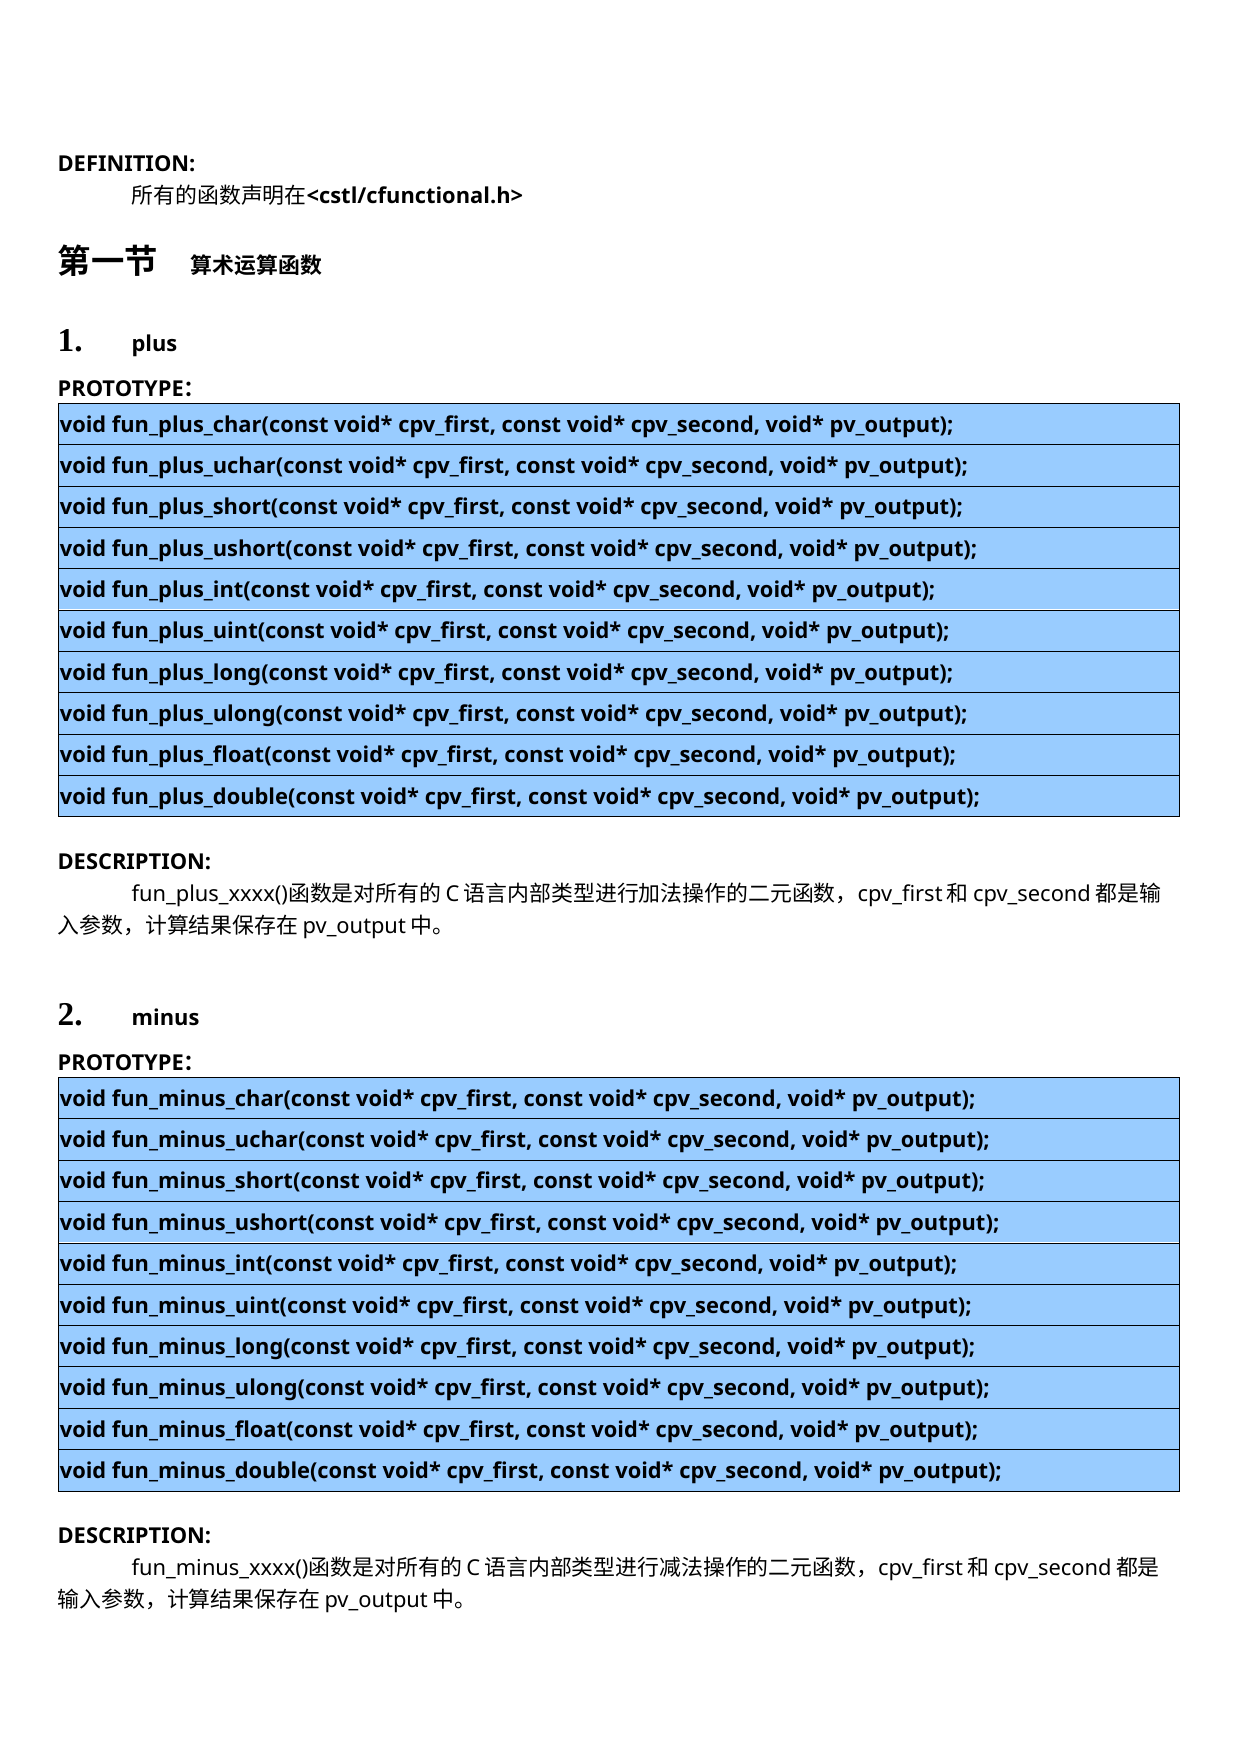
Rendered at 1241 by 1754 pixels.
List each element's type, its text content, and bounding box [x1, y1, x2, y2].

text fun_plus_xxxx()函数是对所有的C语言内部类型进行加法操作的二元函数，cpv_first和cpv_second都是输入参数，计算结果保存在pv_output中。 [57, 876, 1179, 939]
text DEFINITION: [57, 148, 1179, 178]
table_cell void fun_minus_float(const void* cpv_first, const void* cpv_second, void* pv_output); [59, 1409, 1179, 1449]
table_cell void fun_plus_float(const void* cpv_first, const void* cpv_second, void* pv_output); [59, 735, 1179, 775]
table_cell void fun_minus_int(const void* cpv_first, const void* cpv_second, void* pv_output); [59, 1244, 1179, 1284]
table_cell void fun_plus_double(const void* cpv_first, const void* cpv_second, void* pv_output); [59, 776, 1179, 816]
text PROTOTYPE： [57, 371, 1179, 403]
text PROTOTYPE： [57, 1045, 1179, 1077]
text fun_minus_xxxx()函数是对所有的C语言内部类型进行减法操作的二元函数，cpv_first和cpv_second都是输入参数，计算结果保存在pv_output中。 [57, 1550, 1179, 1614]
table_cell void fun_minus_long(const void* cpv_first, const void* cpv_second, void* pv_output); [59, 1326, 1179, 1366]
subtitle 算术运算函数 [57, 234, 1179, 283]
table_cell void fun_minus_short(const void* cpv_first, const void* cpv_second, void* pv_output); [59, 1161, 1179, 1201]
table_cell void fun_plus_short(const void* cpv_first, const void* cpv_second, void* pv_output); [59, 487, 1179, 527]
table_cell void fun_plus_int(const void* cpv_first, const void* cpv_second, void* pv_output); [59, 569, 1179, 609]
table_cell void fun_minus_ulong(const void* cpv_first, const void* cpv_second, void* pv_output); [59, 1367, 1179, 1408]
table_cell void fun_minus_uint(const void* cpv_first, const void* cpv_second, void* pv_output); [59, 1285, 1179, 1325]
subtitle minus [57, 994, 1179, 1033]
table_cell void fun_plus_uint(const void* cpv_first, const void* cpv_second, void* pv_output); [59, 611, 1179, 651]
text DESCRIPTION: [57, 846, 1179, 876]
subtitle plus [57, 320, 1179, 358]
text 所有的函数声明在<cstl/cfunctional.h> [57, 178, 1179, 209]
table_cell void fun_minus_double(const void* cpv_first, const void* cpv_second, void* pv_output); [59, 1450, 1179, 1491]
table_header void fun_plus_char(const void* cpv_first, const void* cpv_second, void* pv_output); [59, 404, 1179, 444]
table_cell void fun_plus_ushort(const void* cpv_first, const void* cpv_second, void* pv_output); [59, 528, 1179, 568]
table_cell void fun_plus_long(const void* cpv_first, const void* cpv_second, void* pv_output); [59, 652, 1179, 692]
table_cell void fun_plus_uchar(const void* cpv_first, const void* cpv_second, void* pv_output); [59, 445, 1179, 486]
table_cell void fun_minus_uchar(const void* cpv_first, const void* cpv_second, void* pv_output); [59, 1119, 1179, 1160]
text DESCRIPTION: [57, 1520, 1179, 1550]
table_cell void fun_plus_ulong(const void* cpv_first, const void* cpv_second, void* pv_output); [59, 693, 1179, 734]
table_header void fun_minus_char(const void* cpv_first, const void* cpv_second, void* pv_output); [59, 1078, 1179, 1118]
table_cell void fun_minus_ushort(const void* cpv_first, const void* cpv_second, void* pv_output); [59, 1202, 1179, 1242]
